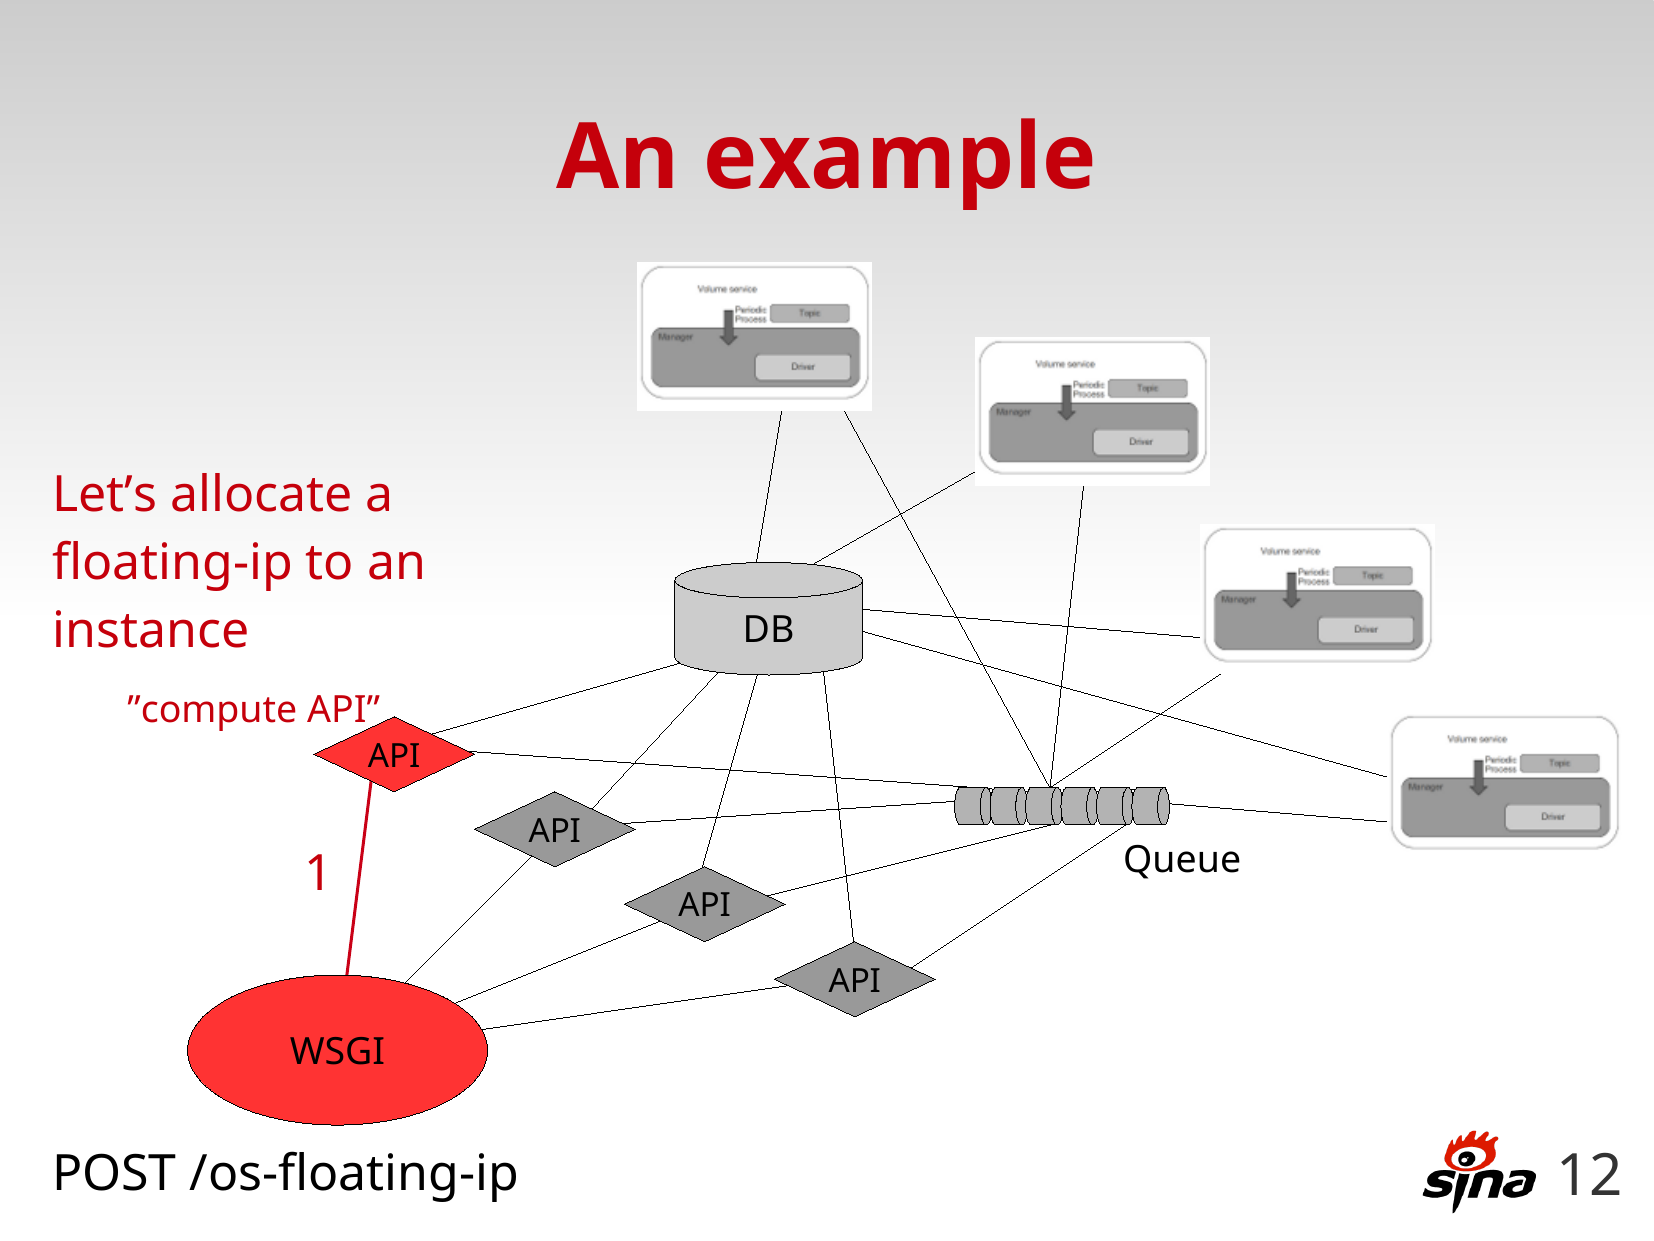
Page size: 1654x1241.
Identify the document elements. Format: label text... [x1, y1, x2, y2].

text_box Queue [1107, 825, 1258, 883]
text_box ”compute API” [112, 675, 413, 732]
text_box Let’s allocate a floating-ip to an instance [37, 450, 601, 633]
title An example [82, 49, 1571, 257]
text_box WSGI [187, 975, 488, 1126]
picture [1394, 1087, 1564, 1241]
picture [1387, 712, 1622, 861]
text_box POST /os-floating-ip [37, 1129, 563, 1201]
picture [1200, 524, 1435, 674]
picture [637, 262, 872, 411]
text_box API [624, 866, 786, 942]
text_box API [313, 725, 475, 792]
text_box DB [674, 562, 863, 676]
text_box API [474, 791, 636, 867]
picture [975, 337, 1210, 486]
text_box 1 [289, 829, 362, 901]
text_box [954, 787, 1170, 825]
text_box API [774, 941, 936, 1017]
